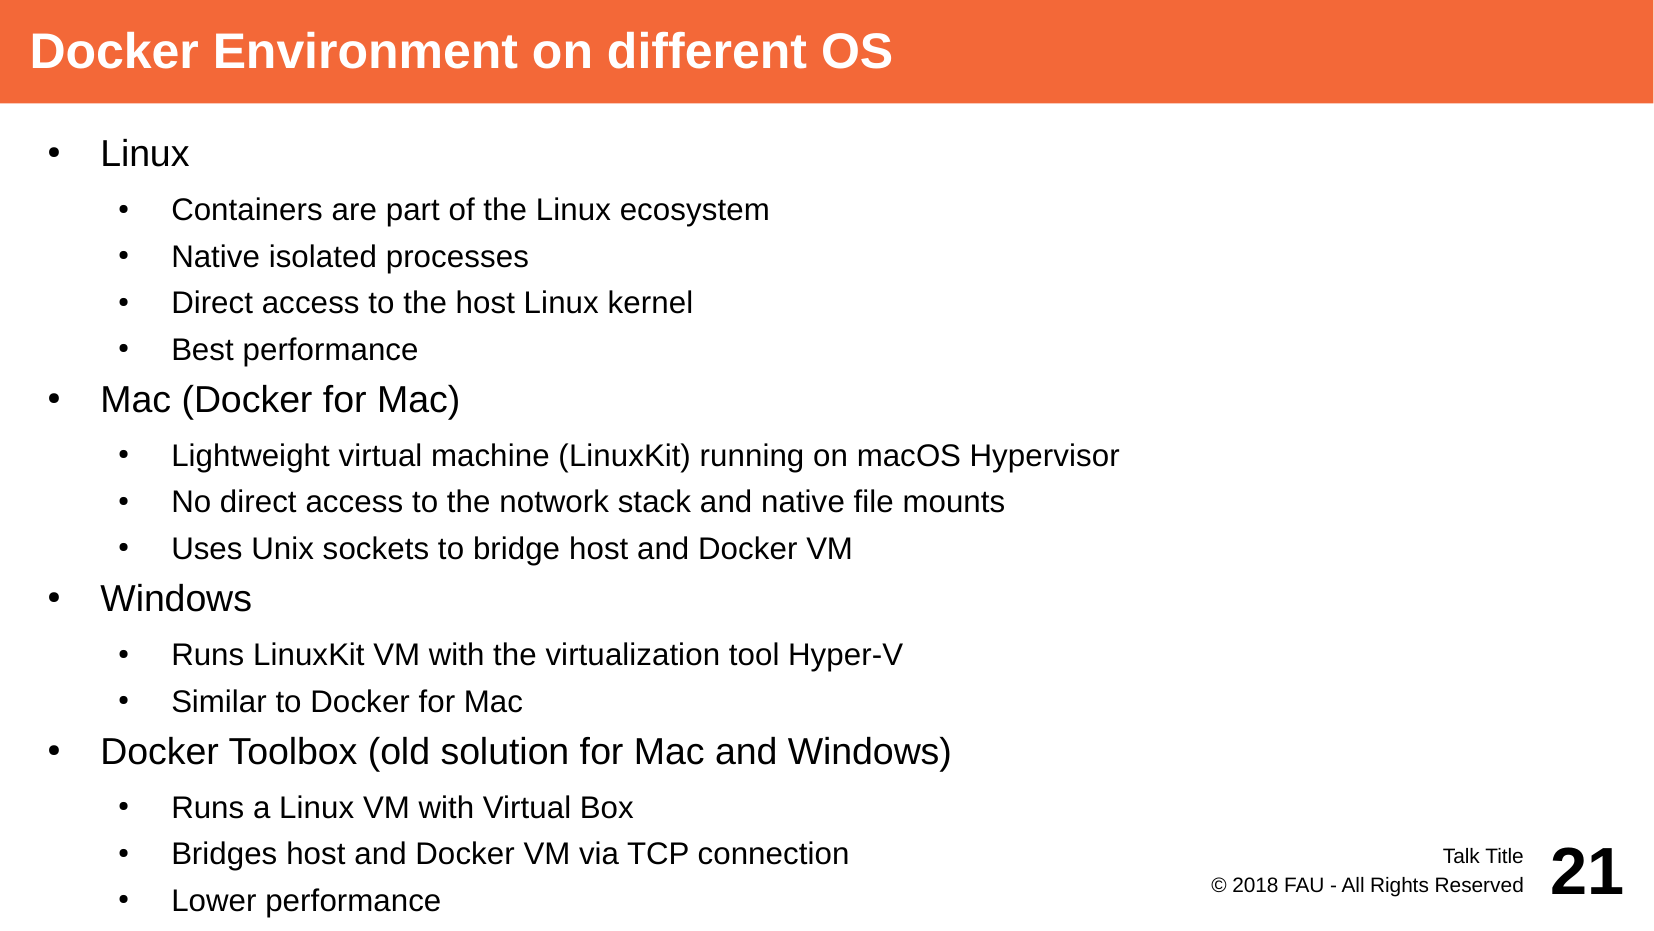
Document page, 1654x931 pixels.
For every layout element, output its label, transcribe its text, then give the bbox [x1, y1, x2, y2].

list Linux Containers are part of the Linux ecosystem Native isolated processes Direct access to the host Linux kernel Best performance Mac (Docker for Mac) Lightweight virtual machine (LinuxKit) running on macOS Hypervisor No direct access to the notwork stack and native file mounts Uses Unix sockets to bridge host and Docker VM Windows Runs LinuxKit VM with the virtualization tool Hyper-V Similar to Docker for Mac Docker Toolbox (old solution for Mac and Windows) Runs a Linux VM with Virtual Box Bridges host and Docker VM via TCP connection Lower performance [29, 132, 1625, 813]
title Docker Environment on different OS [0, 0, 1654, 104]
